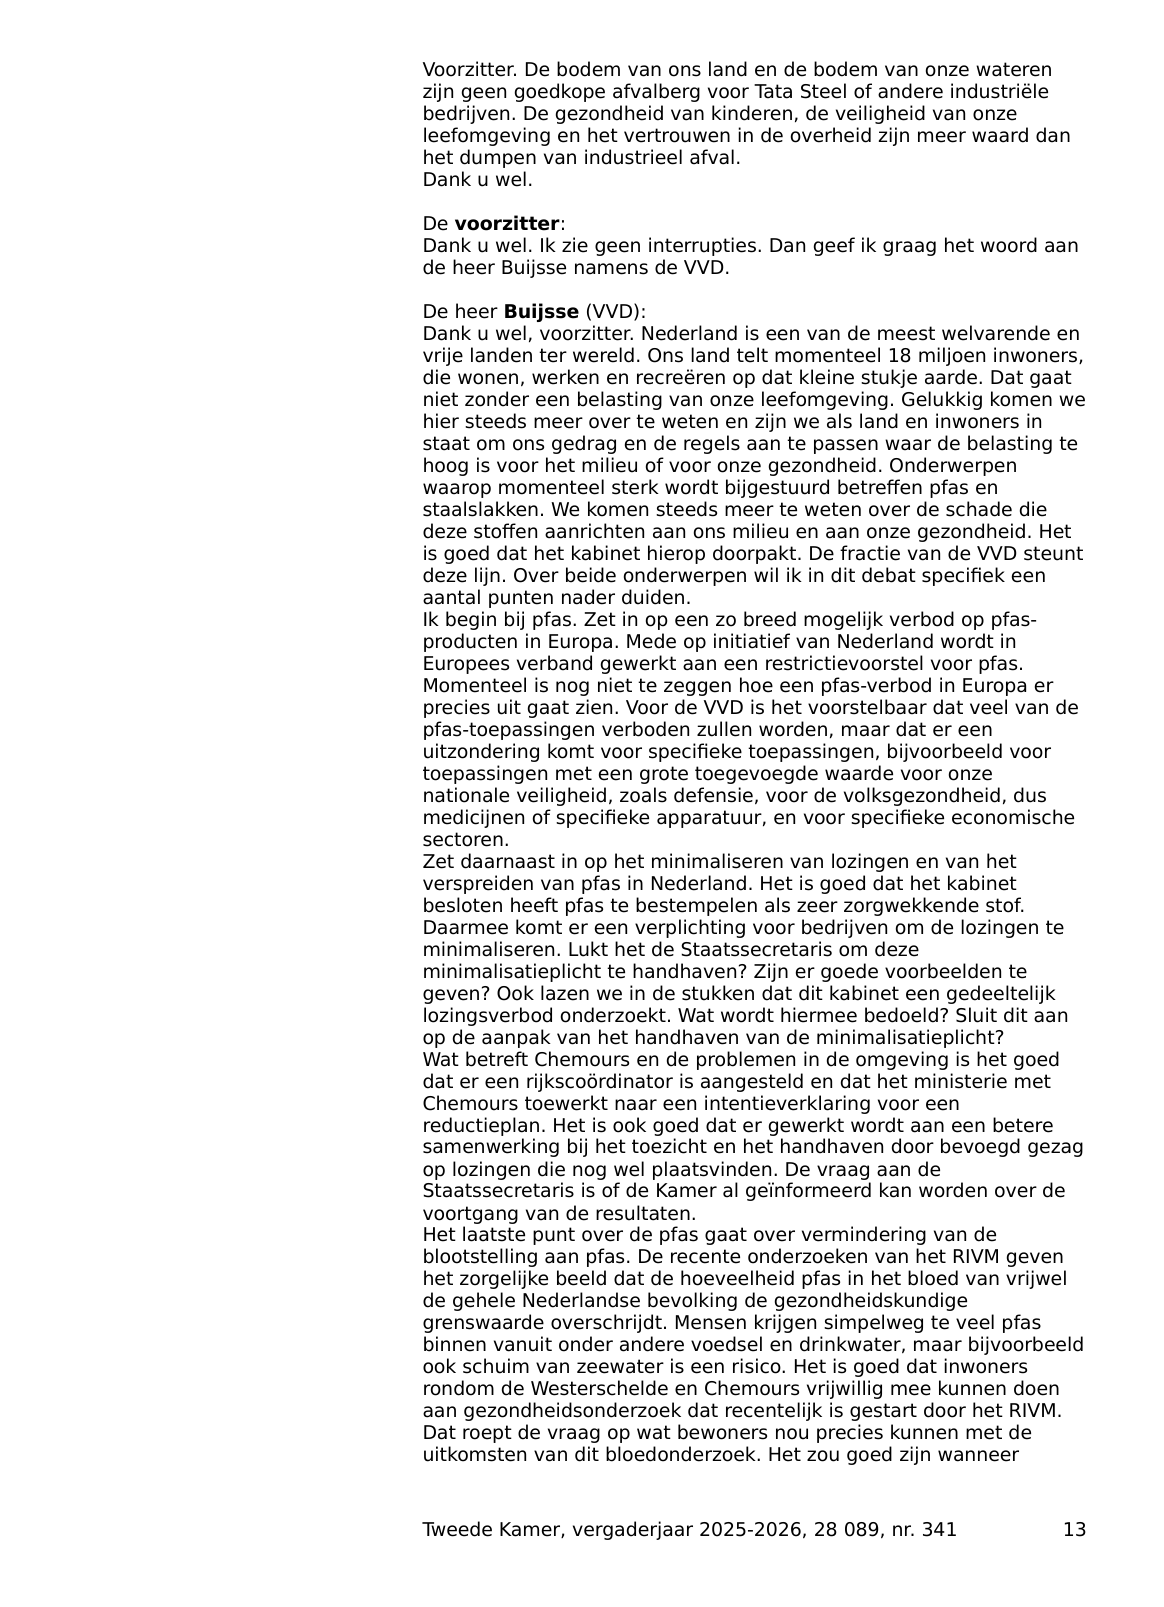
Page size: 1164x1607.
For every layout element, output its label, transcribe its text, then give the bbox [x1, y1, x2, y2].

text Dank u wel. [422, 169, 1087, 191]
text Wat betreft Chemours en de problemen in de omgeving is het goed dat er een rijkscoördinator is aangesteld en dat het ministerie met Chemours toewerkt naar een intentieverklaring voor een reductieplan. Het is ook goed dat er gewerkt wordt aan een betere samenwerking bij het toezicht en het handhaven door bevoegd gezag op lozingen die nog wel plaatsvinden. De vraag aan de Staatssecretaris is of de Kamer al geïnformeerd kan worden over de voortgang van de resultaten. [422, 1048, 1087, 1224]
text Ik begin bij pfas. Zet in op een zo breed mogelijk verbod op pfas-producten in Europa. Mede op initiatief van Nederland wordt in Europees verband gewerkt aan een restrictievoorstel voor pfas. Momenteel is nog niet te zeggen hoe een pfas-verbod in Europa er precies uit gaat zien. Voor de VVD is het voorstelbaar dat veel van de pfas-toepassingen verboden zullen worden, maar dat er een uitzondering komt voor specifieke toepassingen, bijvoorbeeld voor toepassingen met een grote toegevoegde waarde voor onze nationale veiligheid, zoals defensie, voor de volksgezondheid, dus medicijnen of specifieke apparatuur, en voor specifieke economische sectoren. [422, 609, 1087, 851]
text Dank u wel. Ik zie geen interrupties. Dan geef ik graag het woord aan de heer Buijsse namens de VVD. [422, 235, 1087, 279]
text Zet daarnaast in op het minimaliseren van lozingen en van het verspreiden van pfas in Nederland. Het is goed dat het kabinet besloten heeft pfas te bestempelen als zeer zorgwekkende stof. Daarmee komt er een verplichting voor bedrijven om de lozingen te minimaliseren. Lukt het de Staatssecretaris om deze minimalisatieplicht te handhaven? Zijn er goede voorbeelden te geven? Ook lazen we in de stukken dat dit kabinet een gedeeltelijk lozingsverbod onderzoekt. Wat wordt hiermee bedoeld? Sluit dit aan op de aanpak van het handhaven van de minimalisatieplicht? [422, 851, 1087, 1048]
text Het laatste punt over de pfas gaat over vermindering van de blootstelling aan pfas. De recente onderzoeken van het RIVM geven het zorgelijke beeld dat de hoeveelheid pfas in het bloed van vrijwel de gehele Nederlandse bevolking de gezondheidskundige grenswaarde overschrijdt. Mensen krijgen simpelweg te veel pfas binnen vanuit onder andere voedsel en drinkwater, maar bijvoorbeeld ook schuim van zeewater is een risico. Het is goed dat inwoners rondom de Westerschelde en Chemours vrijwillig mee kunnen doen aan gezondheidsonderzoek dat recentelijk is gestart door het RIVM. Dat roept de vraag op wat bewoners nou precies kunnen met de uitkomsten van dit bloedonderzoek. Het zou goed zijn wanneer [422, 1224, 1087, 1466]
text Dank u wel, voorzitter. Nederland is een van de meest welvarende en vrije landen ter wereld. Ons land telt momenteel 18 miljoen inwoners, die wonen, werken en recreëren op dat kleine stukje aarde. Dat gaat niet zonder een belasting van onze leefomgeving. Gelukkig komen we hier steeds meer over te weten en zijn we als land en inwoners in staat om ons gedrag en de regels aan te passen waar de belasting te hoog is voor het milieu of voor onze gezondheid. Onderwerpen waarop momenteel sterk wordt bijgestuurd betreffen pfas en staalslakken. We komen steeds meer te weten over de schade die deze stoffen aanrichten aan ons milieu en aan onze gezondheid. Het is goed dat het kabinet hierop doorpakt. De fractie van de VVD steunt deze lijn. Over beide onderwerpen wil ik in dit debat specifiek een aantal punten nader duiden. [422, 323, 1087, 609]
text De heer Buijsse (VVD): [422, 301, 1087, 323]
text De voorzitter: [422, 213, 1087, 235]
text Voorzitter. De bodem van ons land en de bodem van onze wateren zijn geen goedkope afvalberg voor Tata Steel of andere industriële bedrijven. De gezondheid van kinderen, de veiligheid van onze leefomgeving en het vertrouwen in de overheid zijn meer waard dan het dumpen van industrieel afval. [422, 59, 1087, 169]
